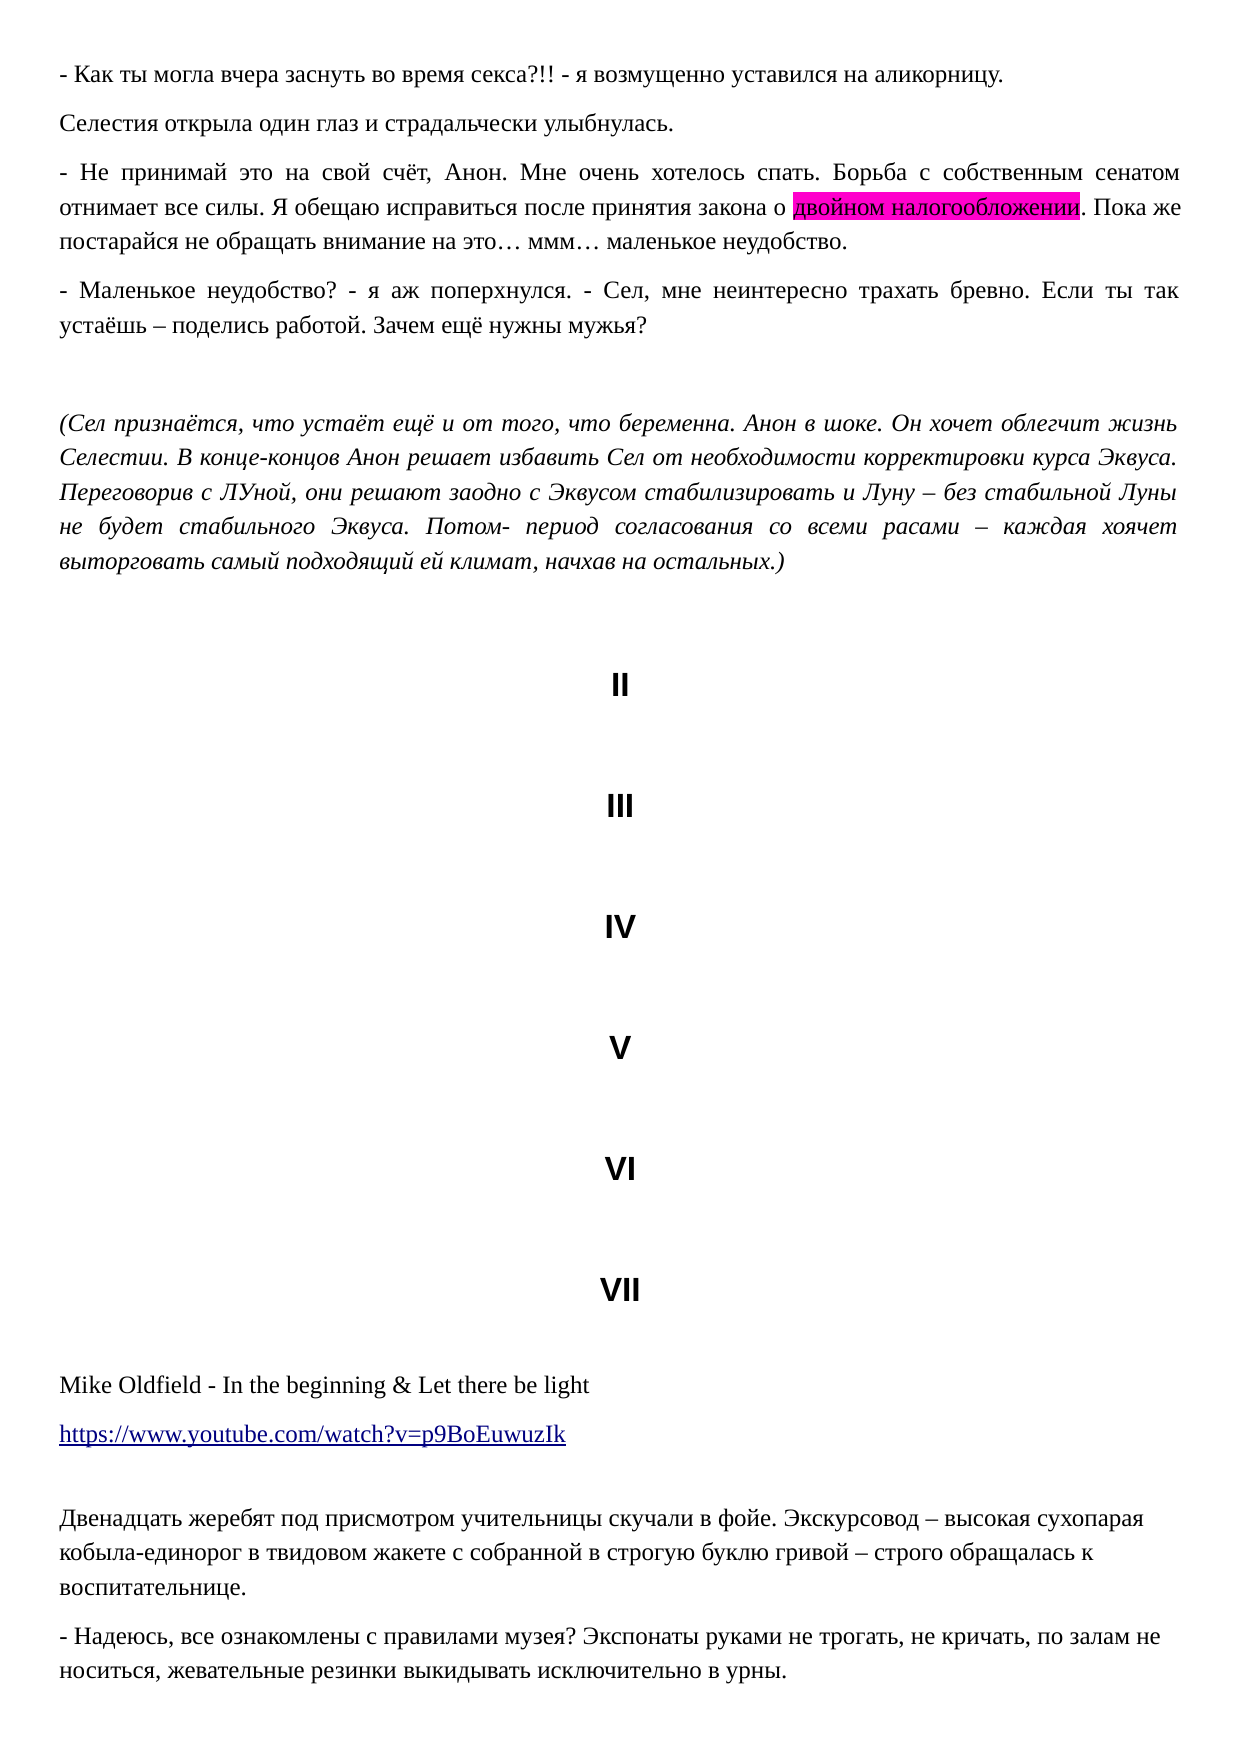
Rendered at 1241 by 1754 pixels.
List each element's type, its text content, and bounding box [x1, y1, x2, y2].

subtitle III [59, 786, 1181, 824]
subtitle IV [59, 907, 1181, 945]
text (Сел признаётся, что устаёт ещё и от того, что беременна. Анон в шоке. Он хочет облегчит жизнь Селестии. В конце-концов Анон решает избавить Сел от необходимости корректировки курса Эквуса. Переговорив с ЛУной, они решают заодно с Эквусом стабилизировать и Луну – без стабильной Луны не будет стабильного Эквуса. Потом- период согласования со всеми расами – каждая хоячет выторговать самый подходящий ей климат, начхав на остальных.) [59, 408, 1181, 574]
subtitle VI [59, 1149, 1181, 1187]
subtitle V [59, 1028, 1181, 1066]
subtitle II [59, 665, 1181, 703]
text - Не принимай это на свой счёт, Анон. Мне очень хотелось спать. Борьба с собственным сенатом отнимает все силы. Я обещаю исправиться после принятия закона о двойном налогообложении. Пока же постарайся не обращать внимание на это… ммм… маленькое неудобство. [59, 157, 1181, 255]
text - Маленькое неудобство? - я аж поперхнулся. - Сел, мне неинтересно трахать бревно. Если ты так устаёшь – поделись работой. Зачем ещё нужны мужья? [59, 275, 1181, 338]
text - Как ты могла вчера заснуть во время секса?!! - я возмущенно уставился на аликорницу. [59, 59, 1181, 88]
text Mike Oldfield - In the beginning & Let there be light [59, 1370, 1181, 1399]
text Селестия открыла один глаз и страдальчески улыбнулась. [59, 108, 1181, 137]
text https://www.youtube.com/watch?v=p9BoEuwuzIk [59, 1419, 1181, 1482]
text Двенадцать жеребят под присмотром учительницы скучали в фойе. Экскурсовод – высокая сухопарая кобыла-единорог в твидовом жакете c собранной в строгую буклю гривой – строго обращалась к воспитательнице. [59, 1503, 1181, 1600]
text - Надеюсь, все ознакомлены с правилами музея? Экспонаты руками не трогать, не кричать, по залам не носиться, жевательные резинки выкидывать исключительно в урны. [59, 1621, 1181, 1684]
subtitle VII [59, 1270, 1181, 1308]
